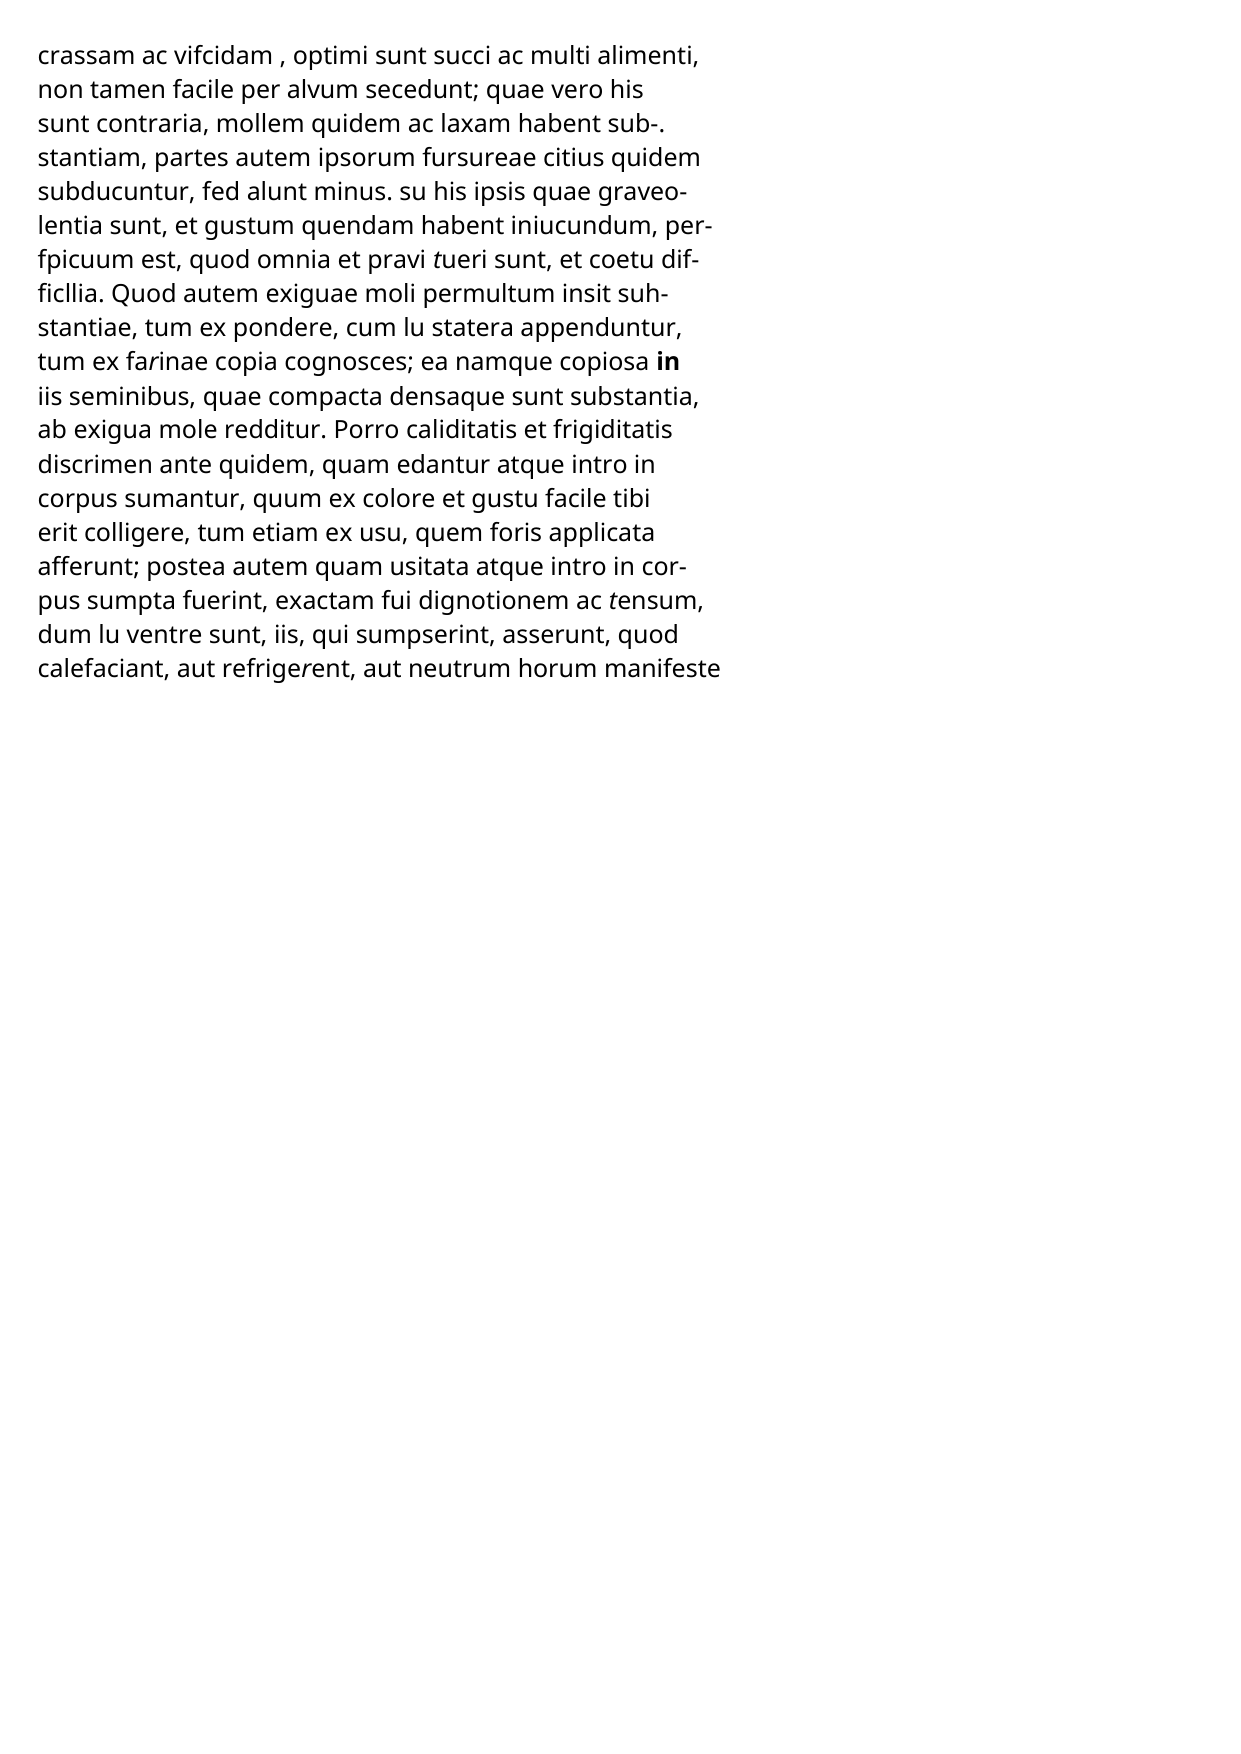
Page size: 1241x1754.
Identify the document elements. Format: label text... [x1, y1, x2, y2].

text crassam ac vifcidam , optimi sunt succi ac multi alimenti, non tamen facile per alvum secedunt; quae vero his sunt contraria, mollem quidem ac laxam habent sub-. stantiam, partes autem ipsorum fursureae citius quidem subducuntur, fed alunt minus. su his ipsis quae graveo- lentia sunt, et gustum quendam habent iniucundum, per- fpicuum est, quod omnia et pravi tueri sunt, et coetu dif- ficllia. Quod autem exiguae moli permultum insit suh- stantiae, tum ex pondere, cum lu statera appenduntur, tum ex farinae copia cognosces; ea namque copiosa in iis seminibus, quae compacta densaque sunt substantia, ab exigua mole redditur. Porro caliditatis et frigiditatis discrimen ante quidem, quam edantur atque intro in corpus sumantur, quum ex colore et gustu facile tibi erit colligere, tum etiam ex usu, quem foris applicata afferunt; postea autem quam usitata atque intro in cor- pus sumpta fuerint, exactam fui dignotionem ac tensum, dum lu ventre sunt, iis, qui sumpserint, asserunt, quod calefaciant, aut refrigerent, aut neutrum horum manifeste [37, 37, 1203, 685]
